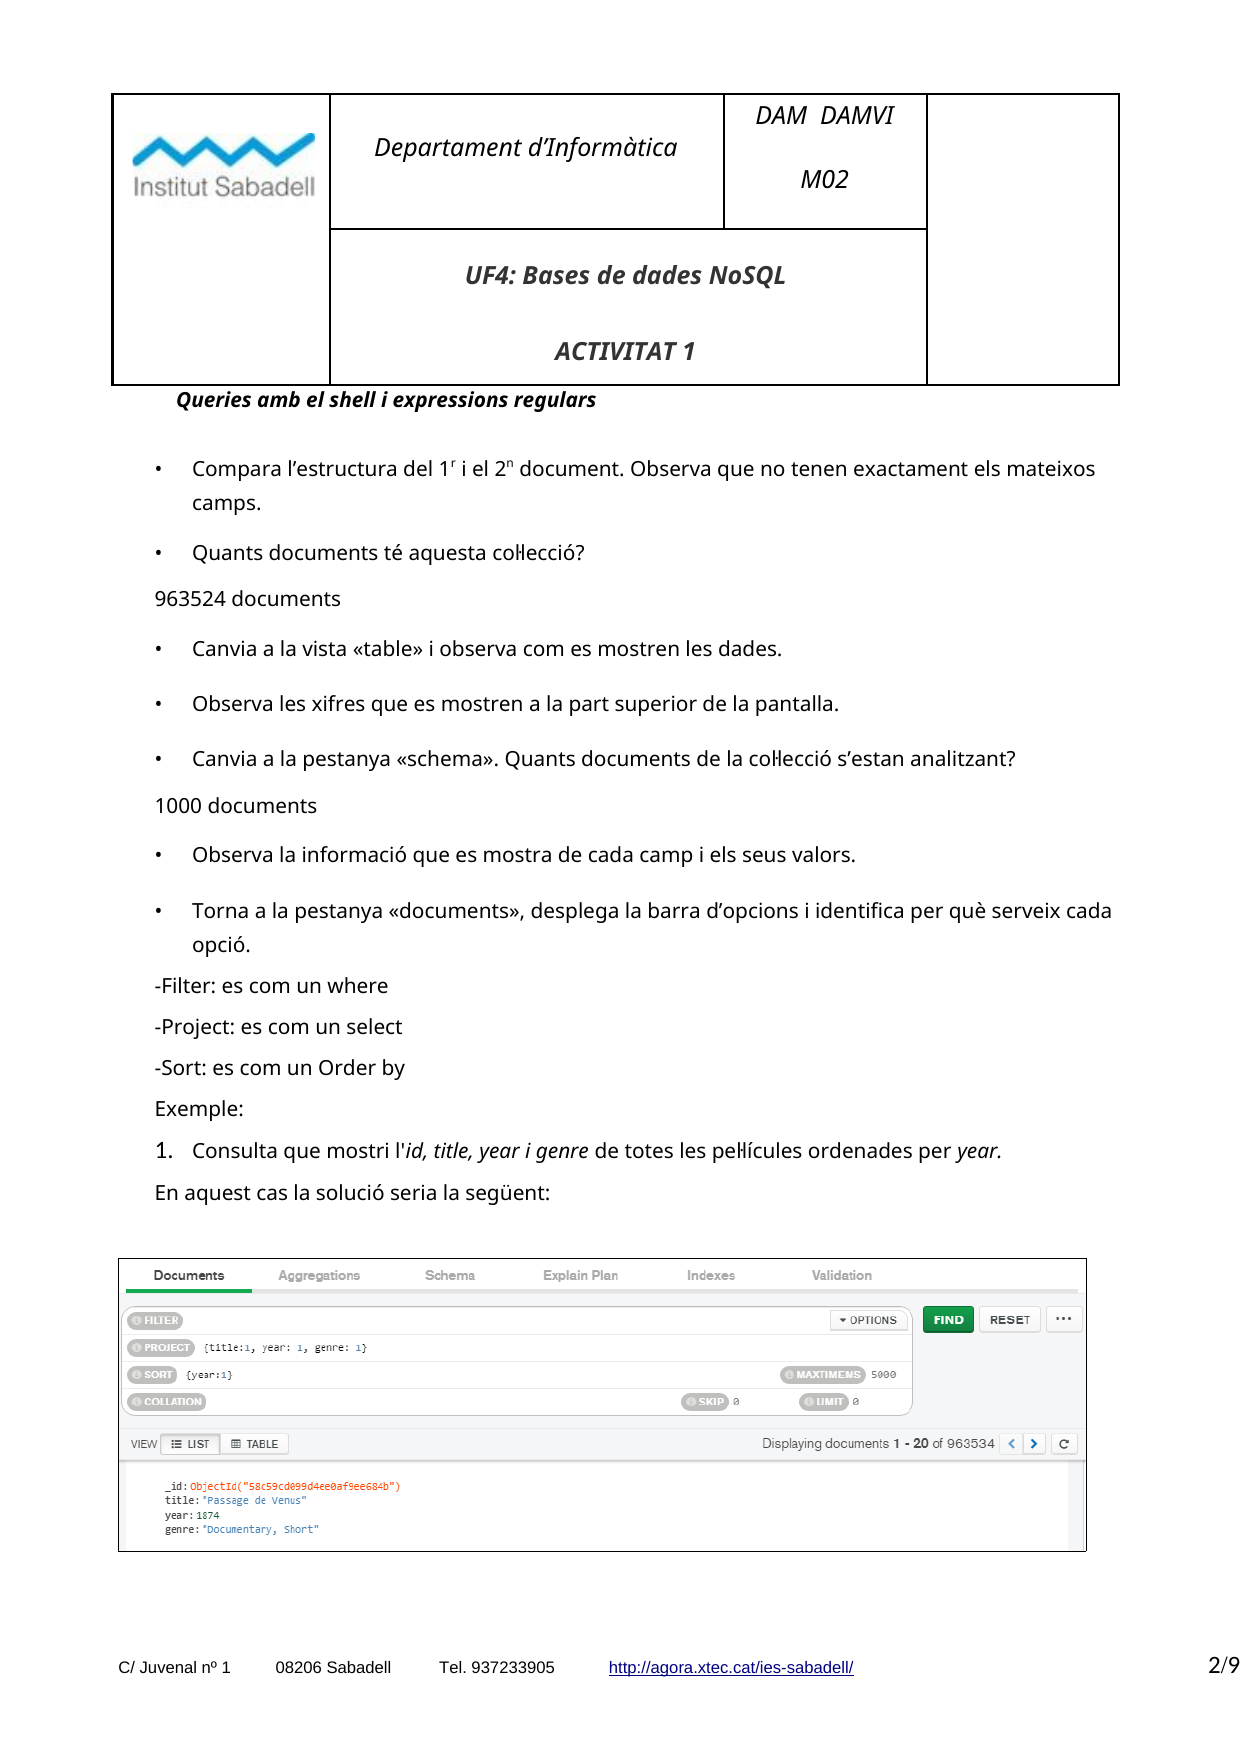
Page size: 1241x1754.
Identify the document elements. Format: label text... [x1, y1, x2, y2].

picture [132, 133, 316, 212]
text -Project: es com un select [154, 1012, 1122, 1040]
text Exemple: [154, 1094, 1122, 1122]
text 963524 documents [154, 584, 1122, 613]
list Canvia a la vista «table» i observa com es mostren les dades. [154, 626, 1122, 668]
list Observa la informació que es mostra de cada camp i els seus valors. [154, 832, 1122, 875]
list Consulta que mostri l'id, title, year i genre de totes les pel·lícules ordenades per year. [154, 1135, 1122, 1165]
list Observa les xifres que es mostren a la part superior de la pantalla. [154, 681, 1122, 723]
list Torna a la pestanya «documents», desplega la barra d’opcions i identifica per què serveix cada opció. [154, 887, 1122, 958]
list Compara l’estructura del 1r i el 2n document. Observa que no tenen exactament els mateixos camps. [154, 446, 1122, 517]
list Canvia a la pestanya «schema». Quants documents de la col·lecció s’estan analitzant? [154, 736, 1122, 779]
text -Sort: es com un Order by [154, 1053, 1122, 1081]
text -Filter: es com un where [154, 971, 1122, 999]
list Quants documents té aquesta col·lecció? [154, 529, 1122, 572]
text 1000 documents [154, 791, 1122, 819]
text En aquest cas la solució seria la següent: [154, 1178, 1122, 1206]
picture [119, 1259, 1086, 1551]
